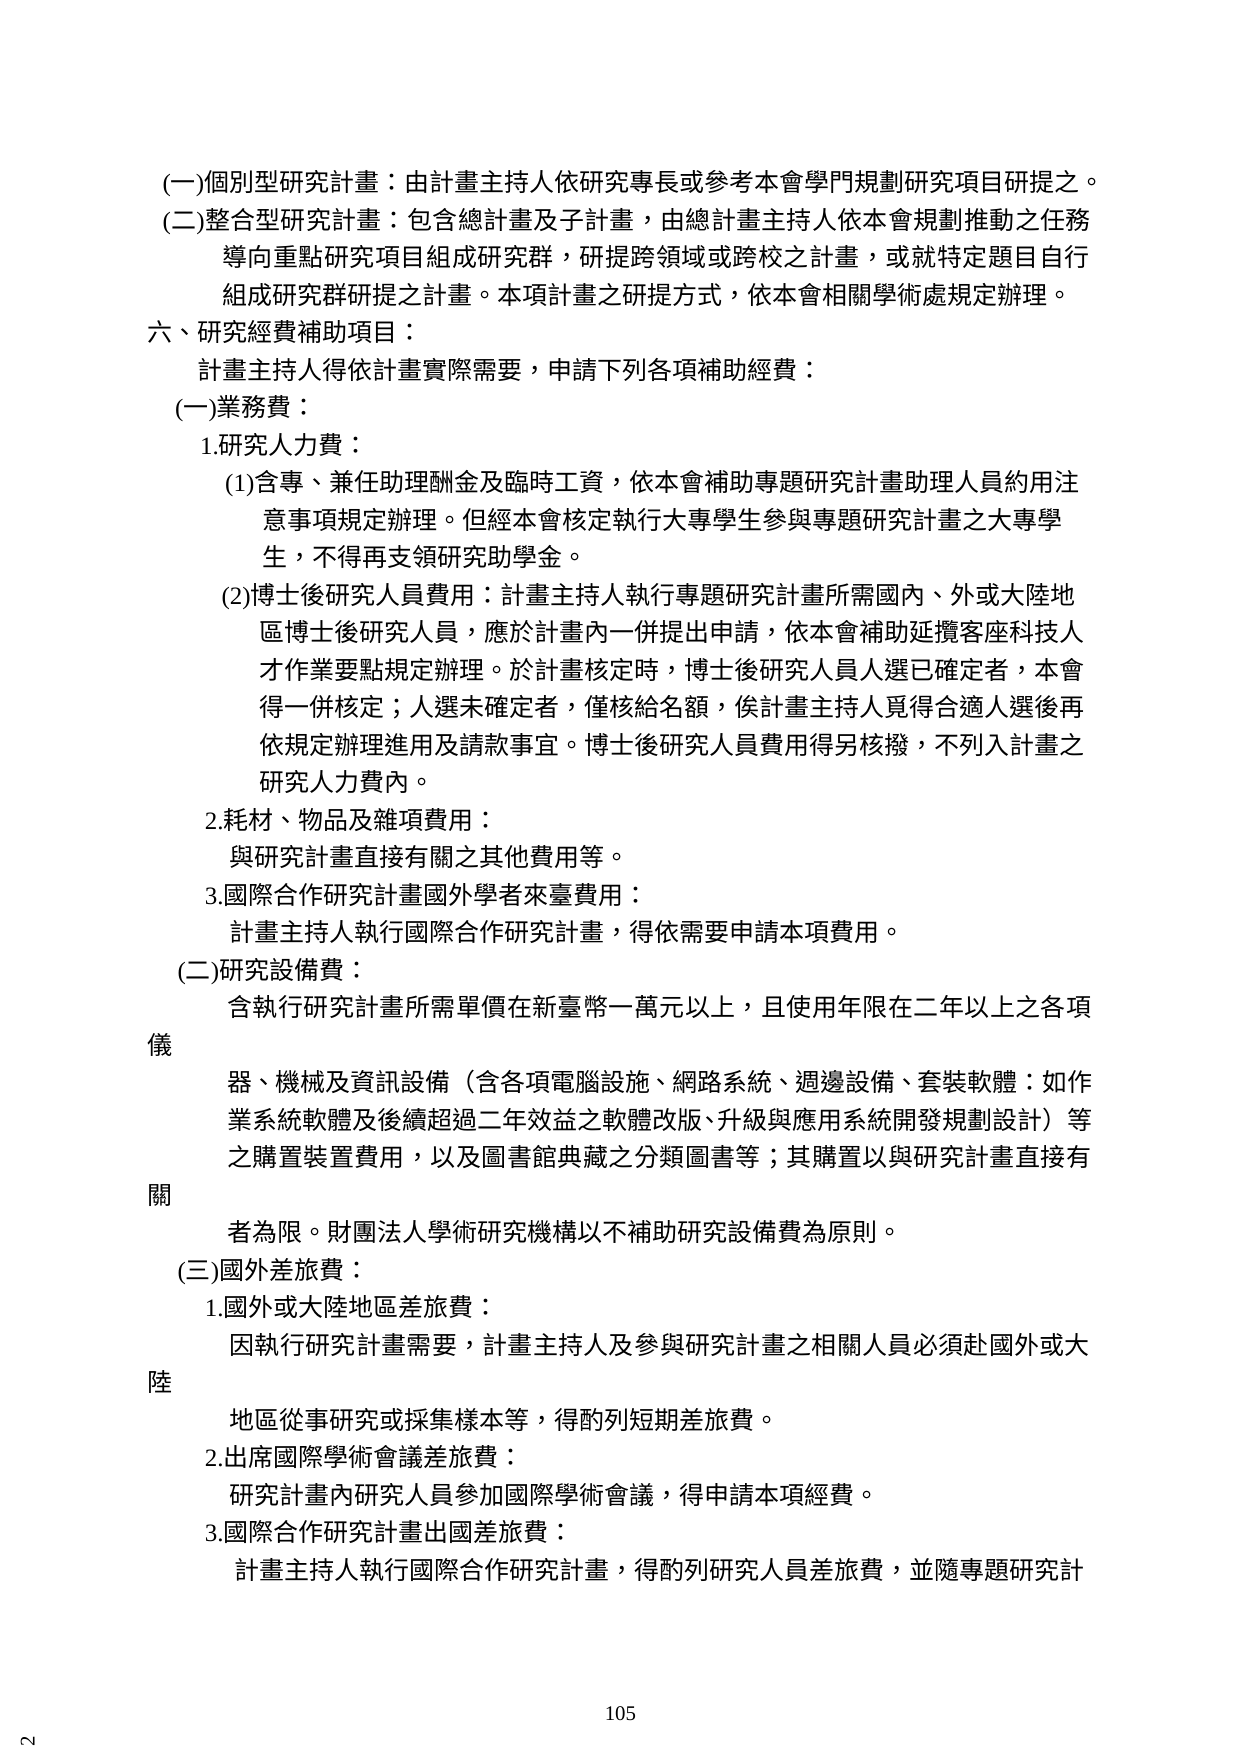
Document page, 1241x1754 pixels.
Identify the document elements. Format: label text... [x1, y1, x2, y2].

text (一)個別型研究計畫：由計畫主持人依研究專長或參考本會學門規劃研究項目研提之。 [162, 162, 1092, 199]
text 業系統軟體及後續超過二年效益之軟體改版、升級與應用系統開發規劃設計）等 [148, 1099, 1092, 1137]
text 者為限。財團法人學術研究機構以不補助研究設備費為原則。 [148, 1212, 1092, 1249]
text 器、機械及資訊設備（含各項電腦設施、網路系統、週邊設備、套裝軟體：如作 [148, 1062, 1092, 1099]
text 研究計畫內研究人員參加國際學術會議，得申請本項經費。 [148, 1474, 1092, 1512]
text 因執行研究計畫需要，計畫主持人及參與研究計畫之相關人員必須赴國外或大陸 [148, 1324, 1092, 1399]
text 六、研究經費補助項目： [148, 312, 1092, 349]
text 計畫主持人執行國際合作研究計畫，得依需要申請本項費用。 [148, 912, 1092, 949]
text 區博士後研究人員，應於計畫內一併提出申請，依本會補助延攬客座科技人 [148, 612, 1092, 649]
text (三)國外差旅費： [148, 1249, 1092, 1287]
text 依規定辦理進用及請款事宜。博士後研究人員費用得另核撥，不列入計畫之 [148, 724, 1092, 762]
text 研究人力費內。 [148, 762, 1092, 799]
text (二)整合型研究計畫：包含總計畫及子計畫，由總計畫主持人依本會規劃推動之任務導向重點研究項目組成研究群，研提跨領域或跨校之計畫，或就特定題目自行組成研究群研提之計畫。本項計畫之研提方式，依本會相關學術處規定辦理。 [162, 199, 1092, 312]
text (一)業務費： [148, 387, 1092, 424]
text 地區從事研究或採集樣本等，得酌列短期差旅費。 [148, 1399, 1092, 1437]
text 計畫主持人執行國際合作研究計畫，得酌列研究人員差旅費，並隨專題研究計 [147, 1549, 1092, 1587]
text 才作業要點規定辦理。於計畫核定時，博士後研究人員人選已確定者，本會 [148, 649, 1092, 687]
text (1)含專、兼任助理酬金及臨時工資，依本會補助專題研究計畫助理人員約用注 [148, 462, 1092, 499]
text 3.國際合作研究計畫出國差旅費： [147, 1512, 1092, 1549]
text 含執行研究計畫所需單價在新臺幣一萬元以上，且使用年限在二年以上之各項儀 [148, 987, 1092, 1062]
text 之購置裝置費用，以及圖書館典藏之分類圖書等；其購置以與研究計畫直接有關 [148, 1137, 1092, 1212]
text 2.出席國際學術會議差旅費： [148, 1437, 1092, 1474]
text 計畫主持人得依計畫實際需要，申請下列各項補助經費： [148, 349, 1092, 387]
text 意事項規定辦理。但經本會核定執行大專學生參與專題研究計畫之大專學 [148, 499, 1092, 537]
text (2)博士後研究人員費用：計畫主持人執行專題研究計畫所需國內、外或大陸地 [148, 574, 1092, 612]
text 2.耗材、物品及雜項費用： [148, 799, 1092, 837]
text (二)研究設備費： [148, 949, 1092, 987]
text 1.研究人力費： [148, 424, 1092, 462]
text 3.國際合作研究計畫國外學者來臺費用： [148, 874, 1092, 912]
text 與研究計畫直接有關之其他費用等。 [148, 837, 1092, 874]
text 生，不得再支領研究助學金。 [148, 537, 1092, 574]
text 1.國外或大陸地區差旅費： [148, 1287, 1092, 1324]
text 得一併核定；人選未確定者，僅核給名額，俟計畫主持人覓得合適人選後再 [148, 687, 1092, 724]
